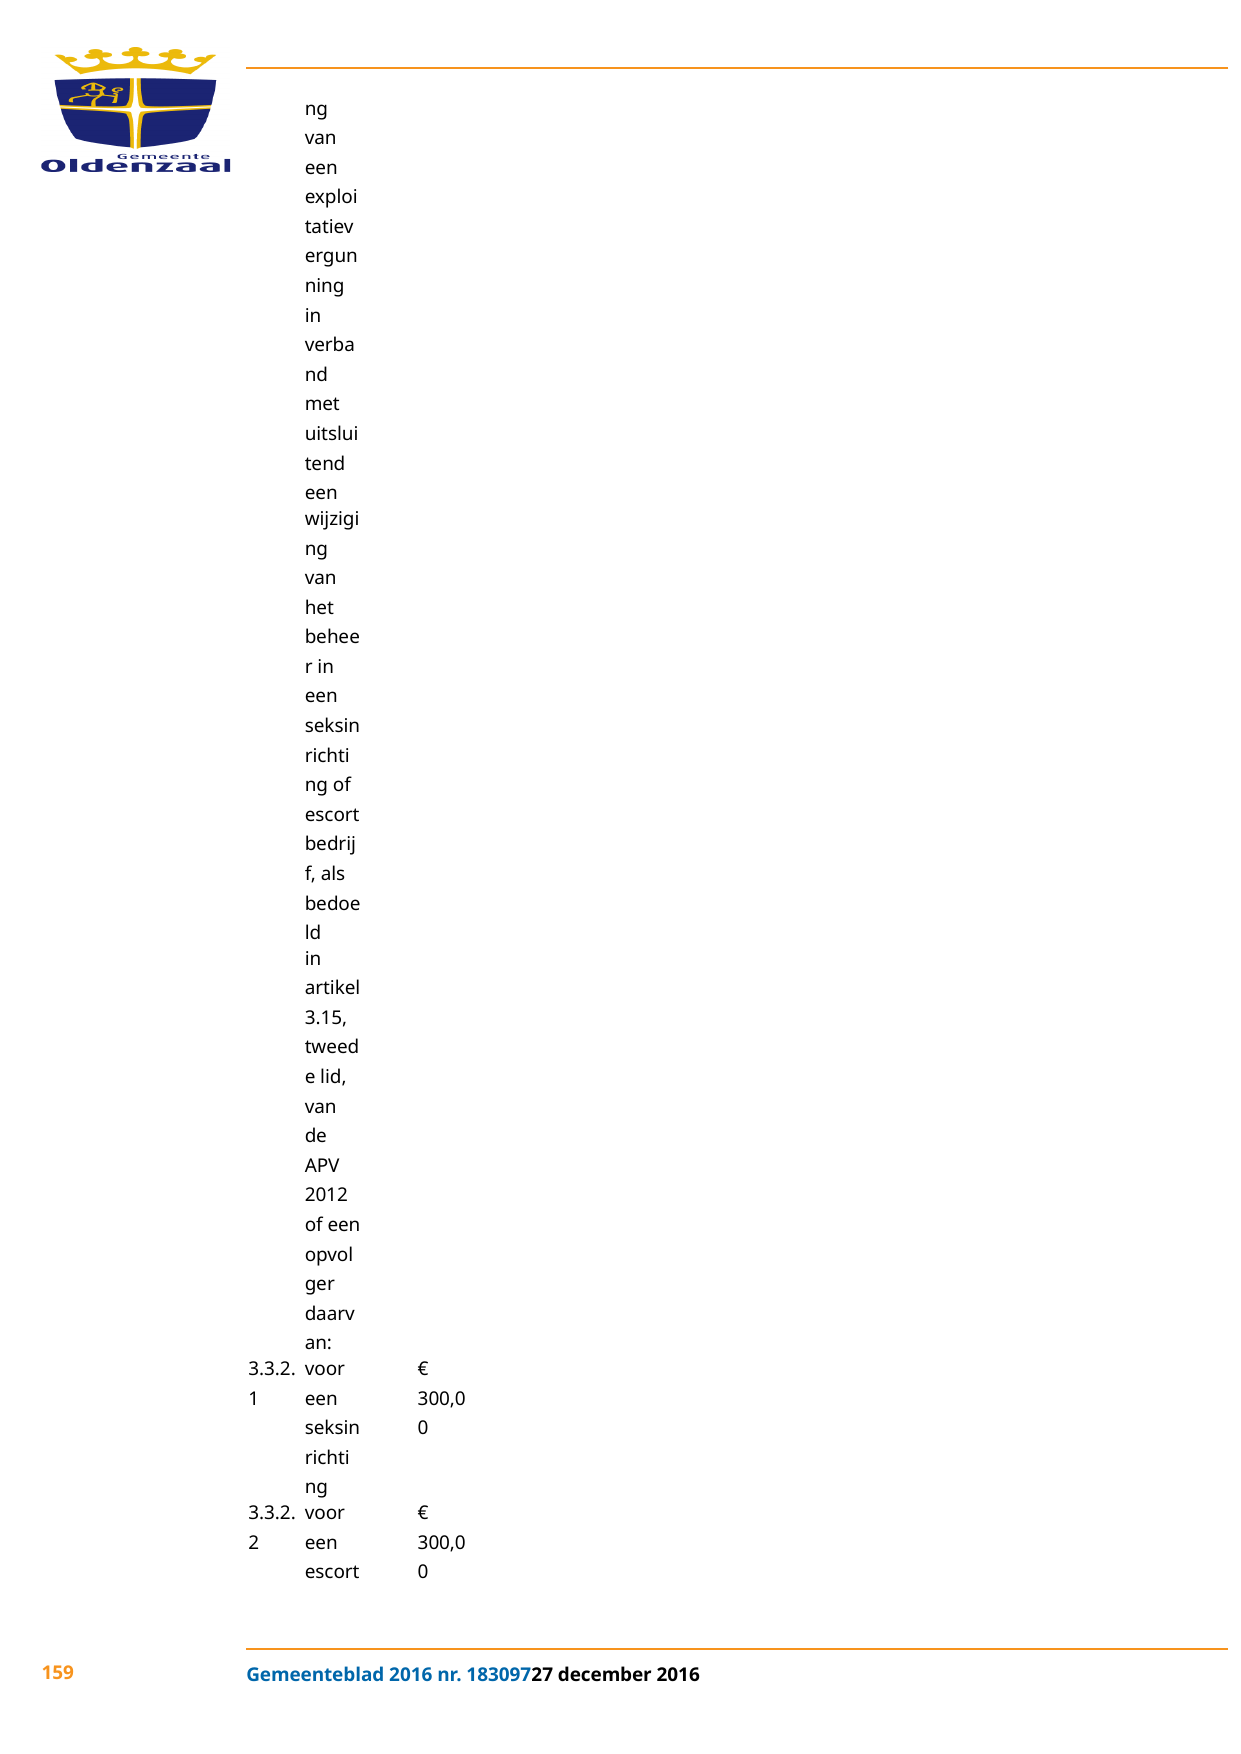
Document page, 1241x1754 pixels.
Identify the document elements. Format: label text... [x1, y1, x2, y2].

table_cell wijziging van het beheer in een seksinrichting of escortbedrijf, als bedoeld [305, 505, 361, 945]
table_cell in artikel 3.15, tweede lid, van de APV 2012 of een opvolger daarvan: [305, 945, 361, 1355]
table_cell voor een escort [305, 1499, 361, 1584]
table_cell [361, 1355, 417, 1499]
table_cell [248, 95, 304, 505]
table_cell [248, 505, 304, 945]
table_cell 3.3.2.2 [248, 1499, 304, 1584]
table_cell [361, 945, 417, 1355]
table_cell [418, 505, 474, 945]
table_cell ng van een exploitatievergunning in verband met uitsluitend een [305, 95, 361, 505]
table_cell [418, 95, 474, 505]
table_cell [361, 505, 417, 945]
table_cell voor een seksinrichting [305, 1355, 361, 1499]
table_cell € 300,00 [418, 1355, 474, 1499]
table_cell [361, 95, 417, 505]
table_cell 3.3.2.1 [248, 1355, 304, 1499]
table_cell [248, 945, 304, 1355]
table_cell [361, 1499, 417, 1584]
table_cell [418, 945, 474, 1355]
table_cell € 300,00 [418, 1499, 474, 1584]
picture [41, 47, 231, 172]
